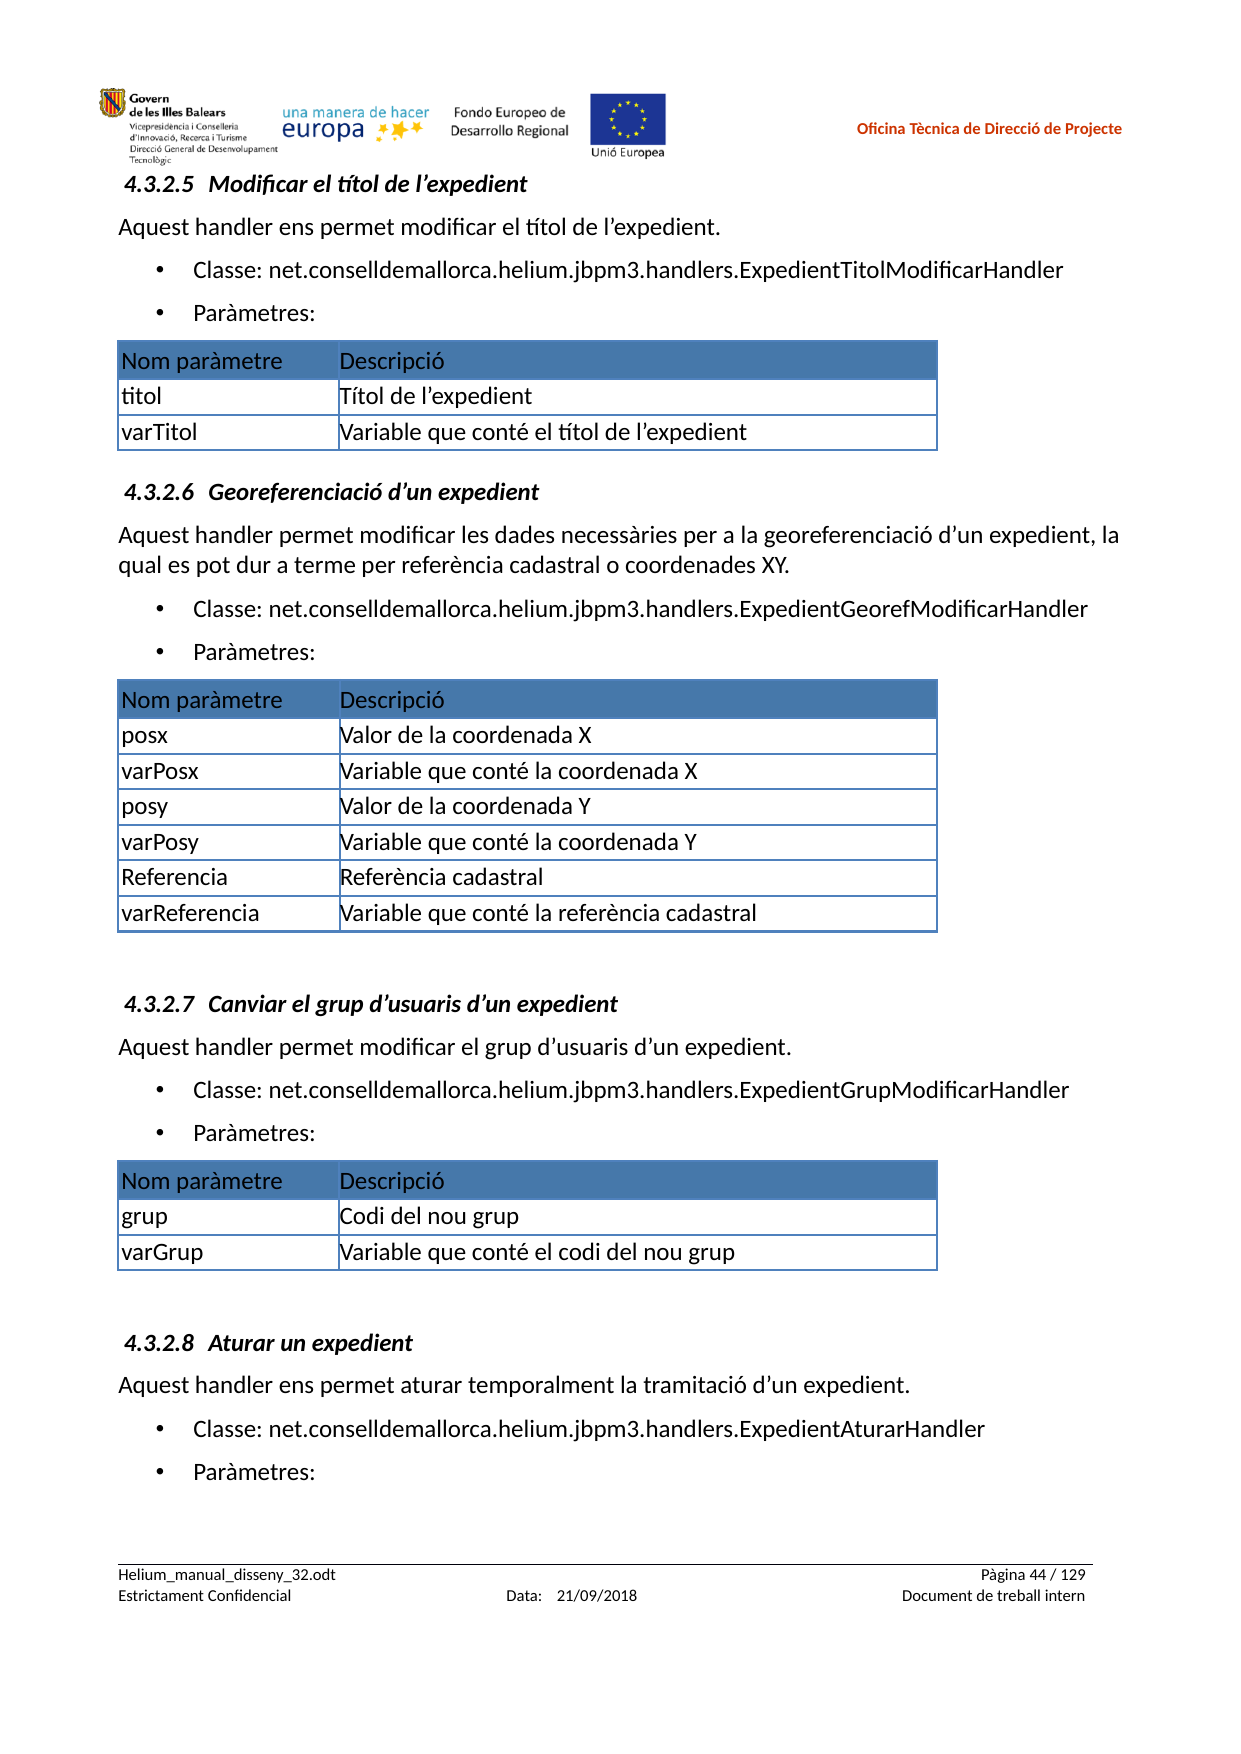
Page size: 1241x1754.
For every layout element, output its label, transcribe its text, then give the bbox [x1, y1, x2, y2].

table_cell Referència cadastral [341, 861, 936, 895]
table_header Descripció [340, 1162, 936, 1198]
table_header Nom paràmetre [119, 1162, 338, 1198]
table_header Nom paràmetre [119, 342, 338, 378]
subtitle Canviar el grup d’usuaris d’un expedient [118, 988, 1122, 1018]
table_cell varPosy [119, 826, 339, 859]
list Paràmetres: [156, 1117, 1122, 1147]
table_cell Valor de la coordenada Y [341, 790, 936, 824]
list Classe: net.conselldemallorca.helium.jbpm3.handlers.ExpedientGrupModificarHandler [156, 1074, 1122, 1104]
table_cell varGrup [119, 1236, 338, 1269]
text Aquest handler permet modificar les dades necessàries per a la georeferenciació d’un expedient, la qual es pot dur a terme per referència cadastral o coordenades XY. [118, 519, 1122, 580]
picture [99, 87, 668, 166]
table_cell grup [119, 1200, 338, 1234]
table_cell posy [119, 790, 339, 824]
text Aquest handler ens permet aturar temporalment la tramitació d’un expedient. [118, 1370, 1122, 1400]
text Aquest handler permet modificar el grup d’usuaris d’un expedient. [118, 1031, 1122, 1061]
list Classe: net.conselldemallorca.helium.jbpm3.handlers.ExpedientTitolModificarHandler [156, 254, 1122, 284]
table_cell Codi del nou grup [340, 1200, 936, 1234]
table_cell Variable que conté la coordenada X [341, 755, 936, 788]
table_cell Variable que conté el títol de l’expedient [340, 416, 936, 449]
table_cell Referencia [119, 861, 339, 895]
table_cell titol [119, 380, 338, 414]
table_header Nom paràmetre [119, 681, 339, 717]
subtitle Georeferenciació d’un expedient [118, 476, 1122, 507]
table_cell Títol de l’expedient [340, 380, 936, 414]
subtitle Modificar el títol de l’expedient [118, 168, 1122, 198]
text Aquest handler ens permet modificar el títol de l’expedient. [118, 211, 1122, 241]
list Classe: net.conselldemallorca.helium.jbpm3.handlers.ExpedientGeorefModificarHandler [156, 593, 1122, 623]
table_header Descripció [341, 681, 936, 717]
list Paràmetres: [156, 1456, 1122, 1486]
table_cell Valor de la coordenada X [341, 719, 936, 753]
table_cell Variable que conté la referència cadastral [341, 897, 936, 930]
list Classe: net.conselldemallorca.helium.jbpm3.handlers.ExpedientAturarHandler [156, 1413, 1122, 1443]
list Paràmetres: [156, 297, 1122, 327]
table_cell Variable que conté la coordenada Y [341, 826, 936, 859]
subtitle Aturar un expedient [118, 1327, 1122, 1357]
table_cell varPosx [119, 755, 339, 788]
list Paràmetres: [156, 636, 1122, 666]
table_header Descripció [340, 342, 936, 378]
table_cell varReferencia [119, 897, 339, 930]
table_cell Variable que conté el codi del nou grup [340, 1236, 936, 1269]
table_cell varTitol [119, 416, 338, 449]
table_cell posx [119, 719, 339, 753]
